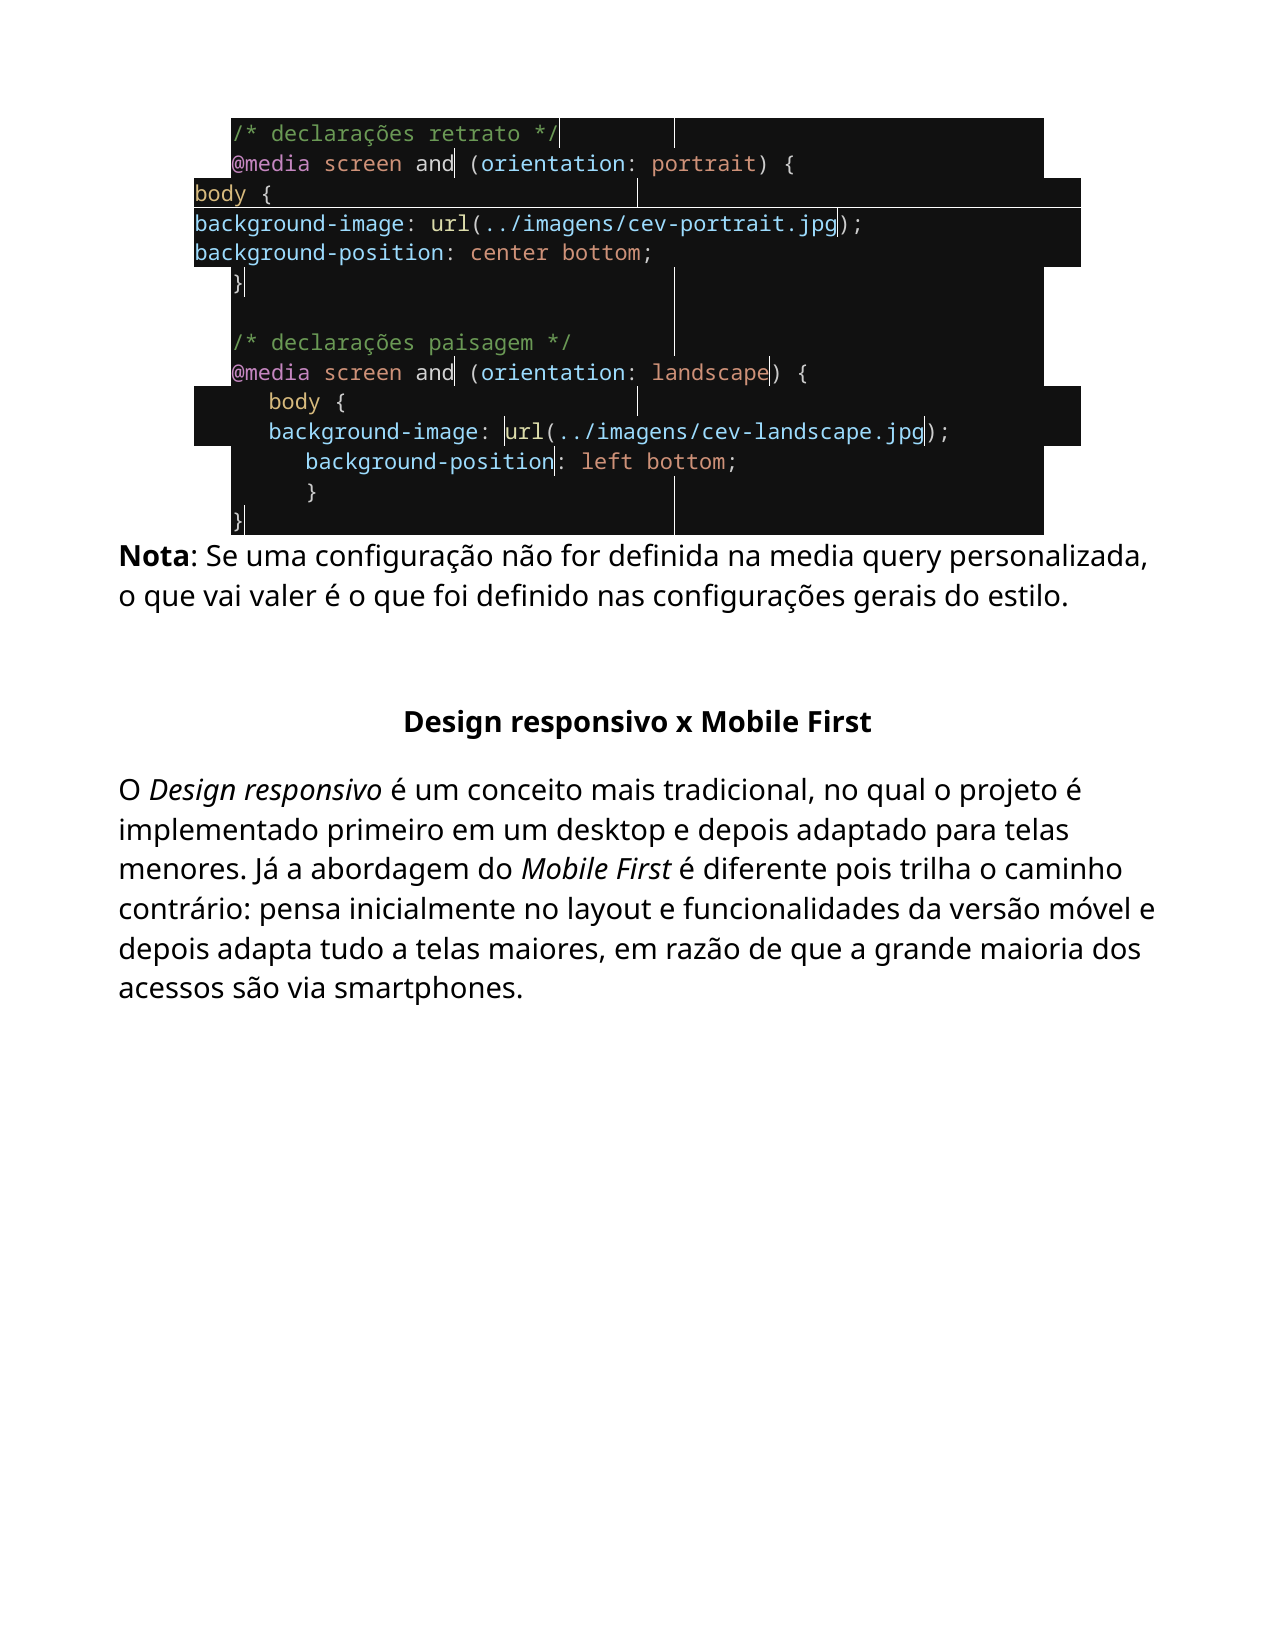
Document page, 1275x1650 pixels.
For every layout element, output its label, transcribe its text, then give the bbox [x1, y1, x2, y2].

text background-position: center bottom; [118, 237, 1157, 267]
text /* declarações paisagem */ [118, 327, 1157, 356]
text O Design responsivo é um conceito mais tradicional, no qual o projeto é implementado primeiro em um desktop e depois adaptado para telas menores. Já a abordagem do Mobile First é diferente pois trilha o caminho contrário: pensa inicialmente no layout e funcionalidades da versão móvel e depois adapta tudo a telas maiores, em razão de que a grande maioria dos acessos são via smartphones. [118, 769, 1157, 1007]
text body { [118, 386, 1157, 416]
text @media screen and (orientation: landscape) { [118, 356, 1157, 386]
text /* declarações retrato */ [118, 118, 1157, 148]
text body { [118, 178, 1157, 207]
text @media screen and (orientation: portrait) { [118, 148, 1157, 178]
text background-image: url(../imagens/cev-portrait.jpg); [118, 207, 1157, 237]
text Design responsivo x Mobile First [118, 701, 1157, 741]
text Nota: Se uma configuração não for definida na media query personalizada, o que vai valer é o que foi definido nas configurações gerais do estilo. [118, 535, 1157, 614]
text } [118, 267, 1157, 297]
text } [118, 476, 1157, 505]
text } [118, 505, 1157, 535]
text background-position: left bottom; [118, 446, 1157, 476]
text background-image: url(../imagens/cev-landscape.jpg); [118, 416, 1157, 446]
